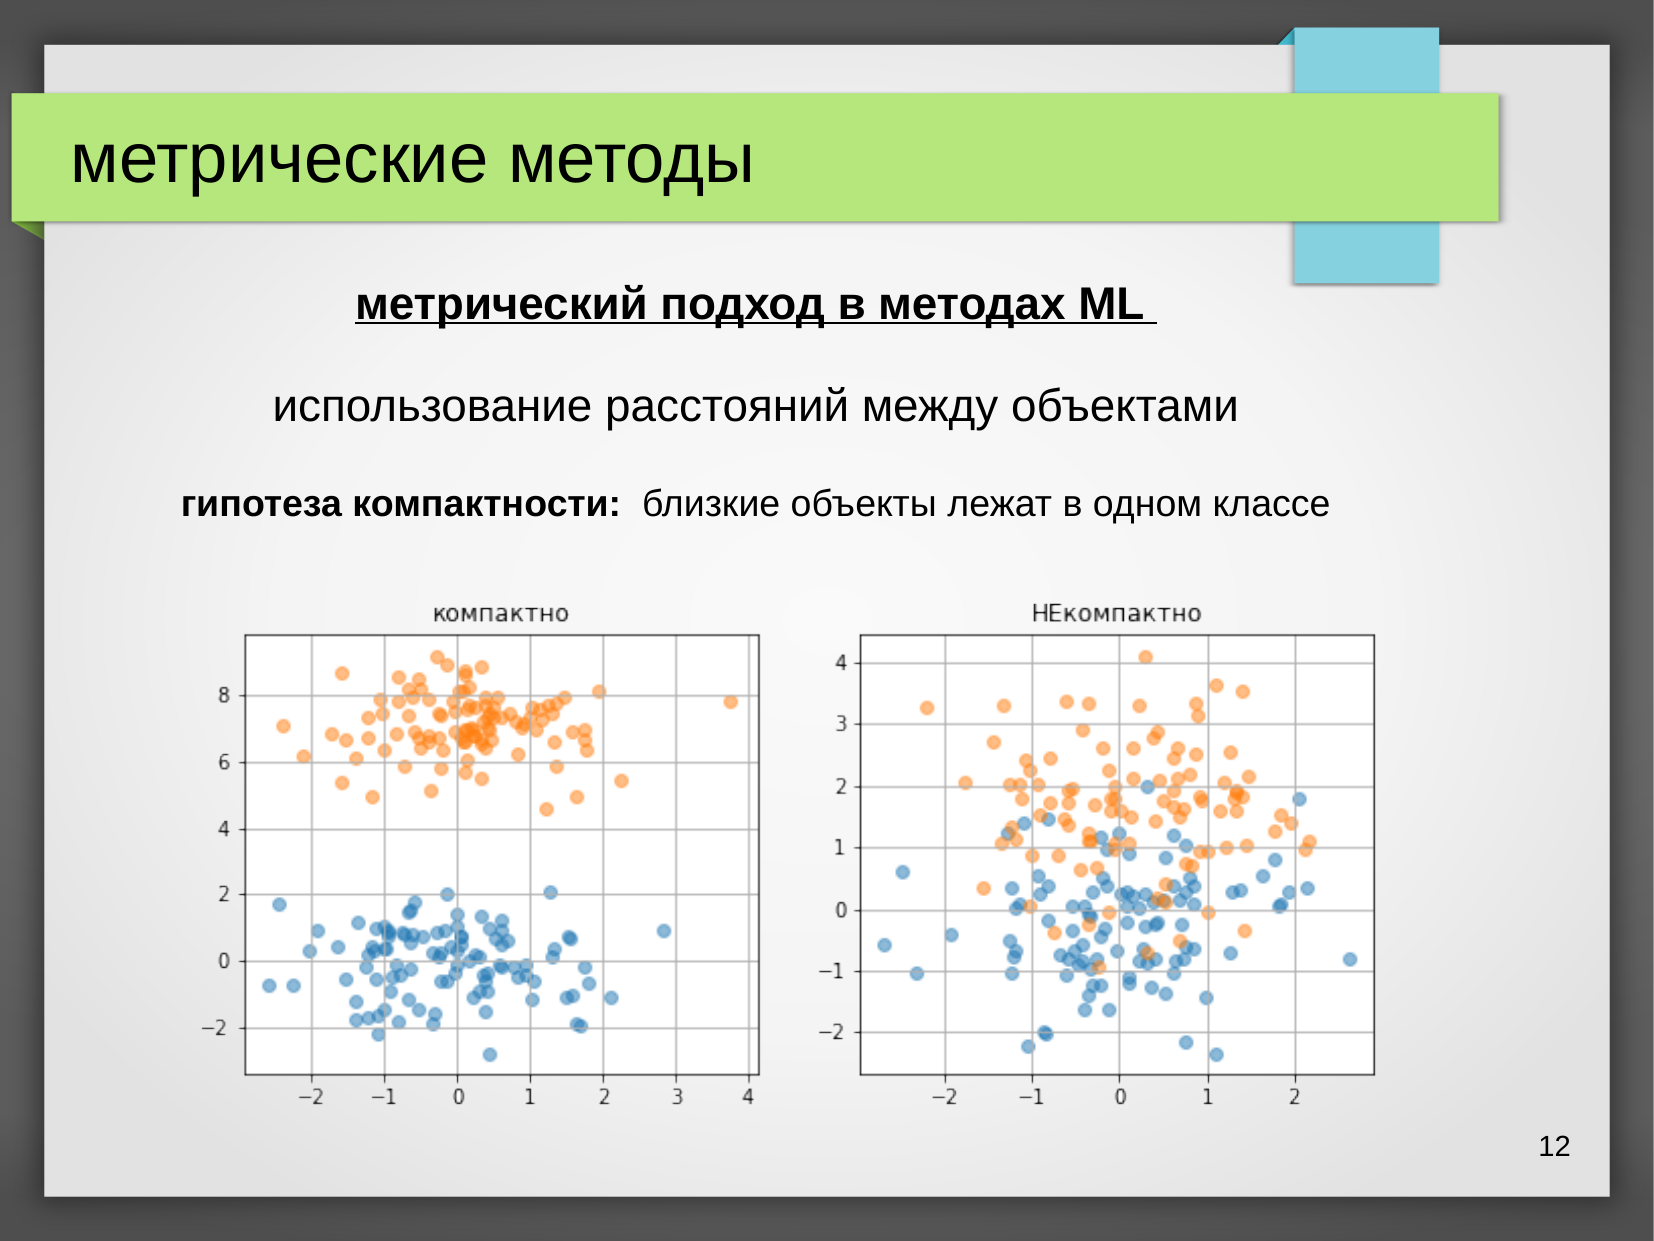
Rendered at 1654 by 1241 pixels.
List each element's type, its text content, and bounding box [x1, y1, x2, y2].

subtitle метрический подход в методах ML использование расстояний между объектами гипотеза компактности: близкие объекты лежат в одном классе [129, 277, 1382, 567]
picture [0, 0, 1654, 1241]
title метрические методы [70, 118, 1205, 199]
